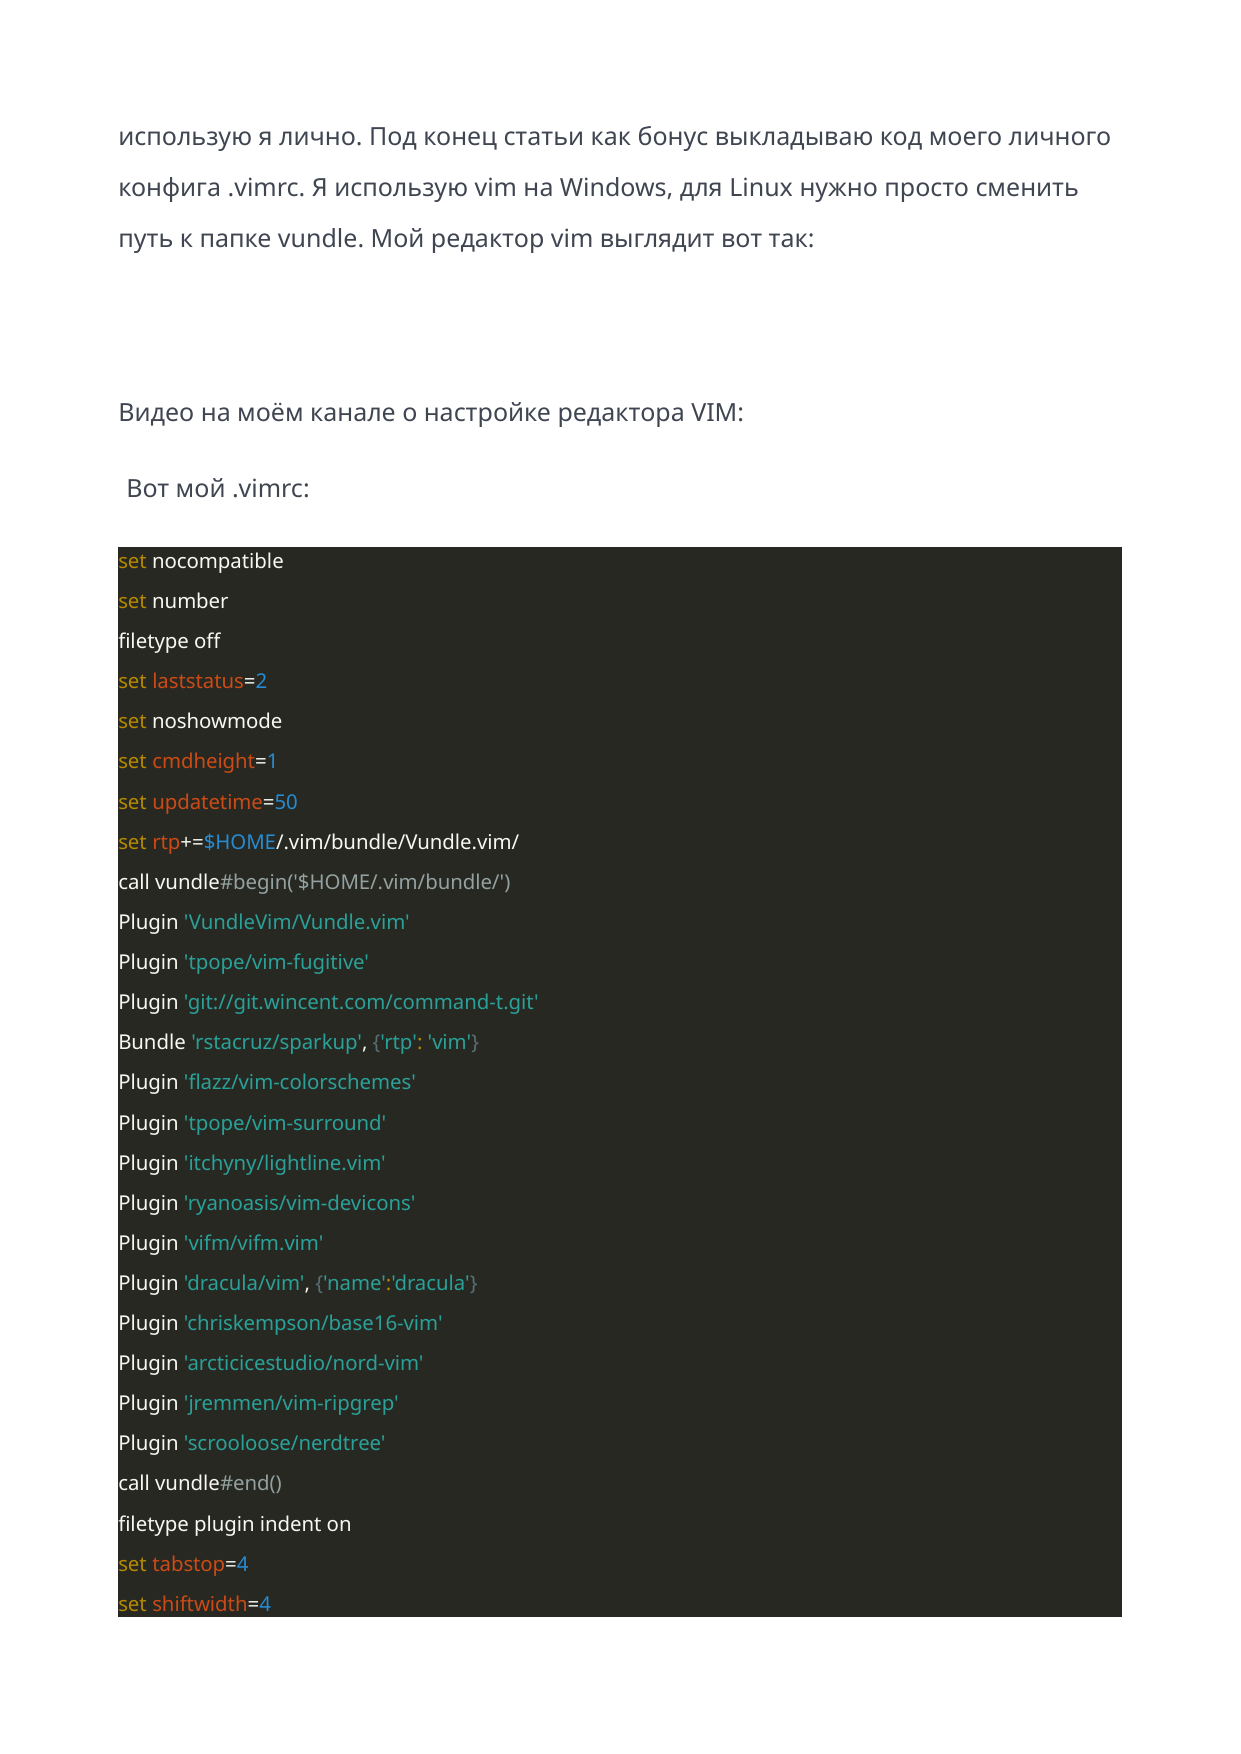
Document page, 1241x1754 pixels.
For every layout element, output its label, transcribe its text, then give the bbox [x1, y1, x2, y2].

text set shiftwidth=4 [118, 1589, 1122, 1617]
text set number [118, 587, 1122, 614]
text Видео на моём канале о настройке редактора VIM: [118, 394, 1122, 429]
text Вот мой .vimrc: [126, 471, 1114, 505]
text Plugin 'dracula/vim', {'name':'dracula'} [118, 1268, 1122, 1296]
text filetype plugin indent on [118, 1509, 1122, 1537]
text Plugin 'tpope/vim-fugitive' [118, 948, 1122, 975]
text Plugin 'flazz/vim-colorschemes' [118, 1068, 1122, 1096]
text call vundle#end() [118, 1469, 1122, 1497]
text call vundle#begin('$HOME/.vim/bundle/') [118, 867, 1122, 895]
text set nocompatible [118, 547, 1122, 574]
text использую я лично. Под конец статьи как бонус выкладываю код моего личного конфига .vimrc. Я использую vim на Windows, для Linux нужно просто сменить путь к папке vundle. Мой редактор vim выглядит вот так: [118, 118, 1122, 254]
text Plugin 'VundleVim/Vundle.vim' [118, 908, 1122, 935]
text Plugin 'jremmen/vim-ripgrep' [118, 1389, 1122, 1417]
text Plugin 'git://git.wincent.com/command-t.git' [118, 988, 1122, 1016]
text set tabstop=4 [118, 1549, 1122, 1577]
text set noshowmode [118, 707, 1122, 735]
text Plugin 'arcticicestudio/nord-vim' [118, 1349, 1122, 1376]
text Plugin 'itchyny/lightline.vim' [118, 1148, 1122, 1176]
text Plugin 'chriskempson/base16-vim' [118, 1309, 1122, 1336]
text set laststatus=2 [118, 667, 1122, 695]
text set cmdheight=1 [118, 747, 1122, 775]
text Bundle 'rstacruz/sparkup', {'rtp': 'vim'} [118, 1028, 1122, 1056]
text Plugin 'tpope/vim-surround' [118, 1108, 1122, 1136]
text Plugin 'scrooloose/nerdtree' [118, 1429, 1122, 1457]
text filetype off [118, 627, 1122, 654]
text set updatetime=50 [118, 787, 1122, 815]
text Plugin 'vifm/vifm.vim' [118, 1228, 1122, 1256]
text set rtp+=$HOME/.vim/bundle/Vundle.vim/ [118, 827, 1122, 855]
text Plugin 'ryanoasis/vim-devicons' [118, 1188, 1122, 1216]
